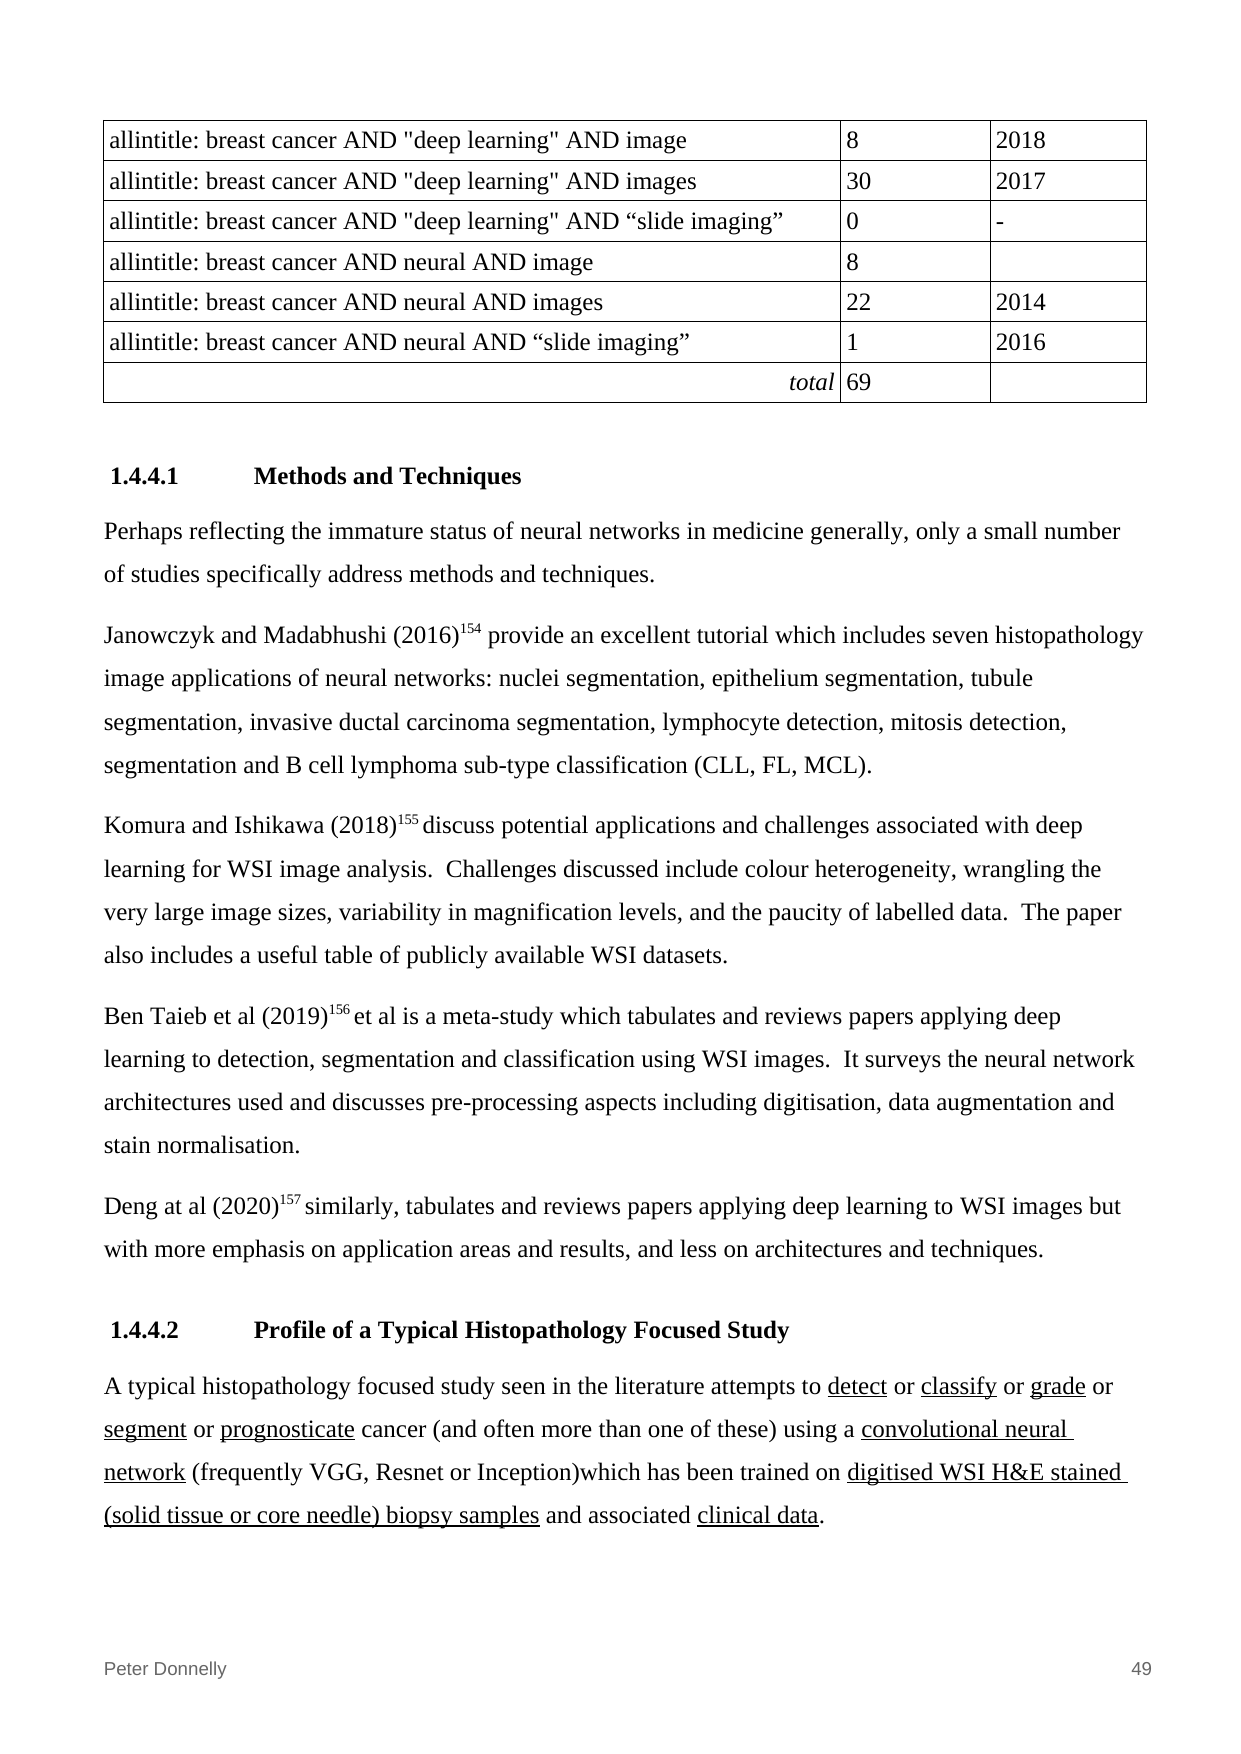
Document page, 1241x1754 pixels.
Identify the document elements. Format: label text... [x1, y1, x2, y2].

subtitle Methods and Techniques [103, 461, 1146, 490]
table_cell 22 [841, 282, 990, 321]
table_cell allintitle: breast cancer AND neural AND images [104, 282, 840, 321]
table_cell 8 [841, 121, 990, 160]
text Komura and Ishikawa (2018) discuss potential applications and challenges associated with deep learning for WSI image analysis. Challenges discussed include colour heterogeneity, wrangling the very large image sizes, variability in magnification levels, and the paucity of labelled data. The paper also includes a useful table of publicly available WSI datasets. [103, 811, 1146, 969]
table_cell 2014 [991, 282, 1146, 321]
text Deng at al (2020) similarly, tabulates and reviews papers applying deep learning to WSI images but with more emphasis on application areas and results, and less on architectures and techniques. [103, 1191, 1146, 1263]
text Janowczyk and Madabhushi (2016) provide an excellent tutorial which includes seven histopathology image applications of neural networks: nuclei segmentation, epithelium segmentation, tubule segmentation, invasive ductal carcinoma segmentation, lymphocyte detection, mitosis detection, segmentation and B cell lymphoma sub-type classification (CLL, FL, MCL). [103, 620, 1146, 778]
table_cell 2016 [991, 322, 1146, 362]
table_cell 0 [841, 201, 990, 241]
table_cell allintitle: breast cancer AND "deep learning" AND “slide imaging” [104, 201, 840, 241]
table_cell allintitle: breast cancer AND "deep learning" AND images [104, 161, 840, 200]
table_cell - [991, 201, 1146, 241]
table_cell allintitle: breast cancer AND neural AND image [104, 242, 840, 281]
table_cell allintitle: breast cancer AND "deep learning" AND image [104, 121, 840, 160]
text A typical histopathology focused study seen in the literature attempts to detect or classify or grade or segment or prognosticate cancer (and often more than one of these) using a convolutional neural network (frequently VGG, Resnet or Inception)which has been trained on digitised WSI H&E stained (solid tissue or core needle) biopsy samples and associated clinical data. [103, 1371, 1146, 1529]
text Ben Taieb et al (2019) et al is a meta-study which tabulates and reviews papers applying deep learning to detection, segmentation and classification using WSI images. It surveys the neural network architectures used and discusses pre-processing aspects including digitisation, data augmentation and stain normalisation. [103, 1001, 1146, 1159]
table_cell 30 [841, 161, 990, 200]
table_cell 1 [841, 322, 990, 362]
table_cell allintitle: breast cancer AND neural AND “slide imaging” [104, 322, 840, 362]
text Perhaps reflecting the immature status of neural networks in medicine generally, only a small number of studies specifically address methods and techniques. [103, 516, 1146, 588]
table_cell 69 [841, 363, 990, 402]
table_cell 2017 [991, 161, 1146, 200]
table_cell 8 [841, 242, 990, 281]
table_cell [991, 363, 1146, 402]
table_cell total [104, 363, 840, 402]
table_cell [991, 242, 1146, 281]
table_cell 2018 [991, 121, 1146, 160]
subtitle Profile of a Typical Histopathology Focused Study [103, 1316, 1146, 1344]
